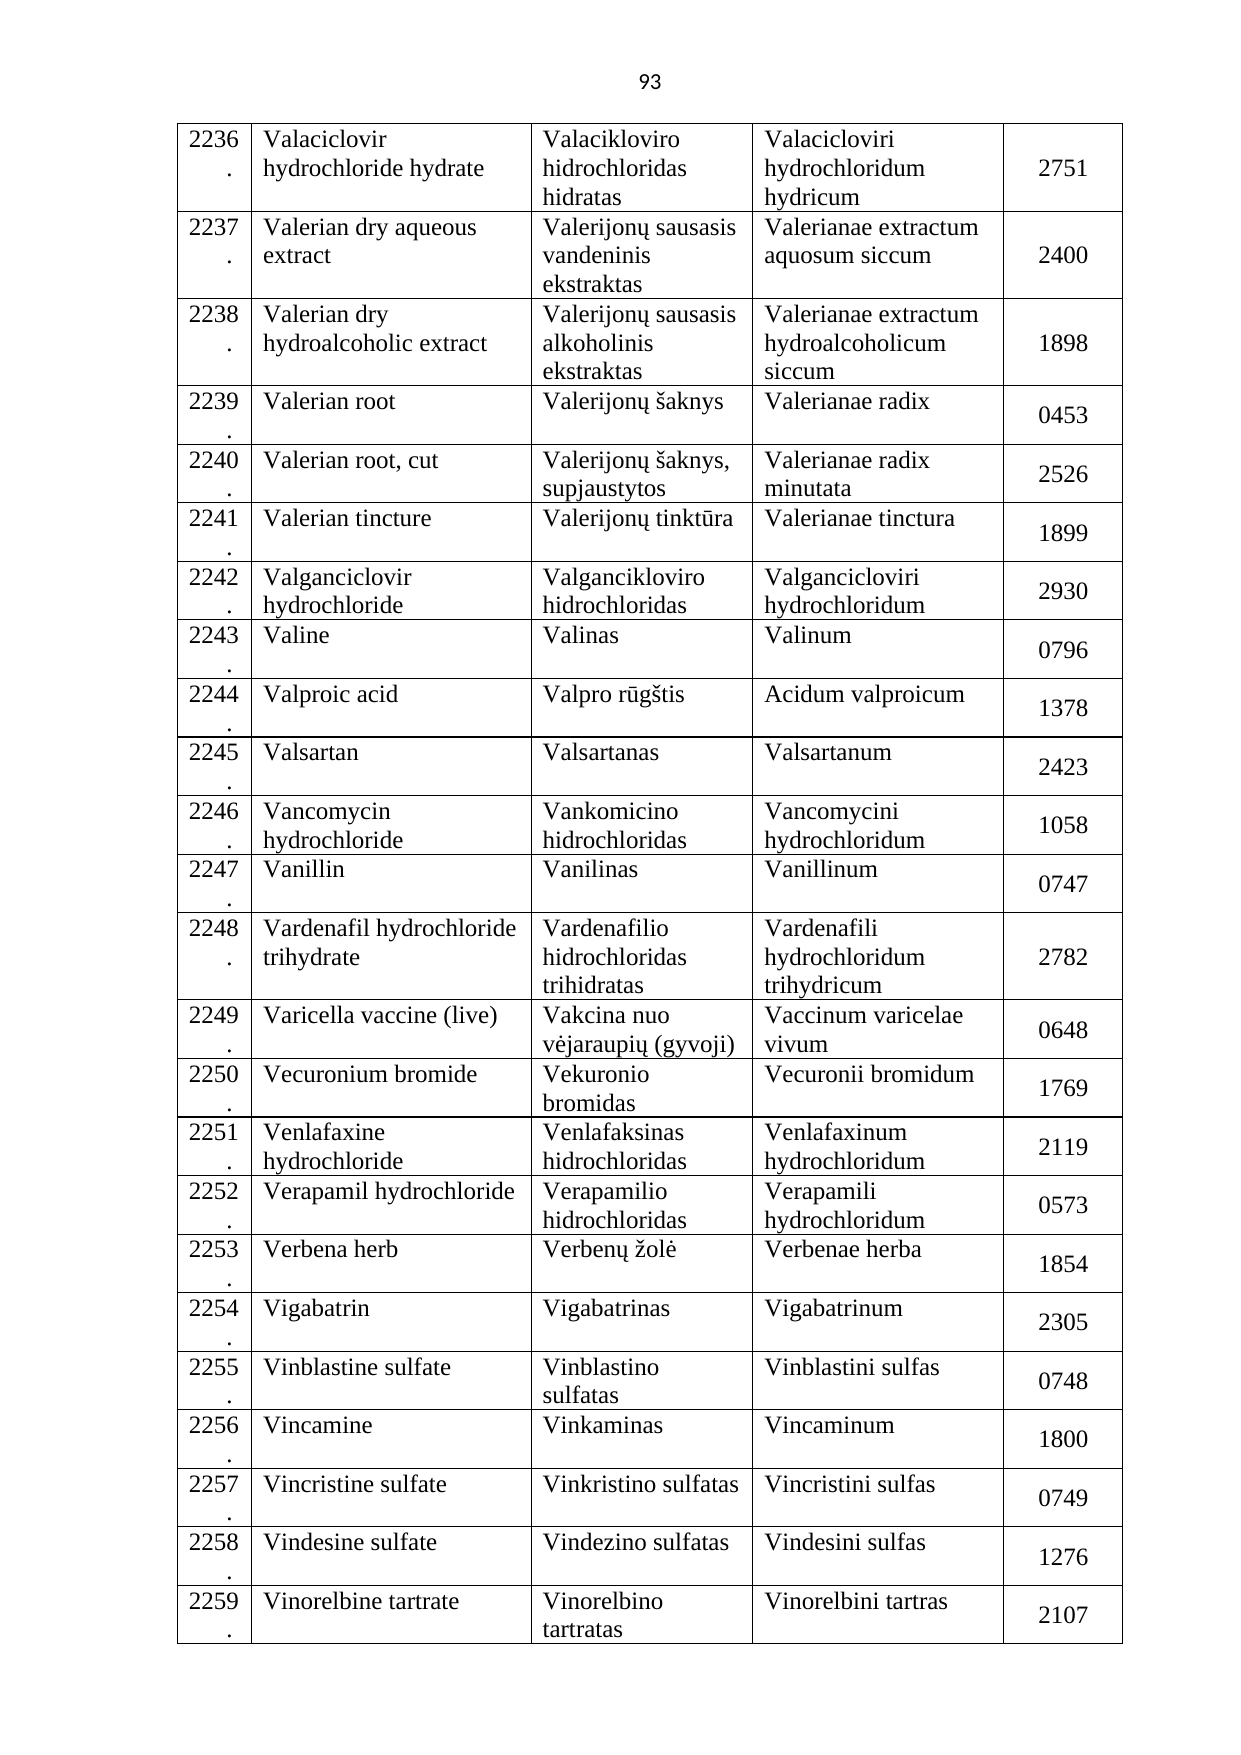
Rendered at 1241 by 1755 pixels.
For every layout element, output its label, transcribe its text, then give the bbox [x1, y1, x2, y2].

table_cell 2400 [1004, 212, 1122, 298]
table_cell 1800 [1004, 1410, 1122, 1468]
table_cell Vincristini sulfas [753, 1469, 1003, 1526]
table_cell Vinorelbini tartras [753, 1586, 1003, 1643]
table_cell Valpro rūgštis [532, 679, 752, 736]
table_cell 2257. [178, 1469, 251, 1526]
table_cell 0748 [1004, 1352, 1122, 1409]
table_cell 2526 [1004, 445, 1122, 502]
table_cell Vakcina nuo vėjaraupių (gyvoji) [532, 1000, 752, 1058]
table_cell 2119 [1004, 1118, 1122, 1175]
table_cell Vinkaminas [532, 1410, 752, 1468]
table_cell Verbenae herba [753, 1235, 1003, 1292]
table_cell 1276 [1004, 1527, 1122, 1585]
table_cell Valgancikloviro hidrochloridas [532, 562, 752, 619]
table_cell Vancomycini hydrochloridum [753, 796, 1003, 853]
table_cell Venlafaksinas hidrochloridas [532, 1118, 752, 1175]
table_cell 2241. [178, 503, 251, 561]
table_cell Valine [252, 620, 531, 678]
table_cell 2240. [178, 445, 251, 502]
table_cell 0796 [1004, 620, 1122, 678]
table_cell 1854 [1004, 1235, 1122, 1292]
table_cell 1898 [1004, 299, 1122, 385]
table_cell Venlafaxine hydrochloride [252, 1118, 531, 1175]
table_cell Valerijonų šaknys, supjaustytos [532, 445, 752, 502]
table_cell Acidum valproicum [753, 679, 1003, 736]
table_cell 2252. [178, 1176, 251, 1233]
table_cell 2236. [178, 124, 251, 211]
table_cell 2107 [1004, 1586, 1122, 1643]
table_cell Vekuronio bromidas [532, 1059, 752, 1116]
table_cell Vancomycin hydrochloride [252, 796, 531, 853]
table_cell Valinum [753, 620, 1003, 678]
table_cell Vindezino sulfatas [532, 1527, 752, 1585]
table_cell Valerianae tinctura [753, 503, 1003, 561]
table_cell Vinkristino sulfatas [532, 1469, 752, 1526]
table_cell Venlafaxinum hydrochloridum [753, 1118, 1003, 1175]
table_cell 2248. [178, 913, 251, 999]
table_cell 2254. [178, 1293, 251, 1351]
table_cell Vincamine [252, 1410, 531, 1468]
table_cell Varicella vaccine (live) [252, 1000, 531, 1058]
table_cell Valerijonų šaknys [532, 386, 752, 444]
table_cell Valsartan [252, 738, 531, 795]
table_cell Valerian dry aqueous extract [252, 212, 531, 298]
table_cell Valerian tincture [252, 503, 531, 561]
table_cell Vinorelbino tartratas [532, 1586, 752, 1643]
table_cell Vanillin [252, 855, 531, 912]
table_cell Valinas [532, 620, 752, 678]
table_cell 2305 [1004, 1293, 1122, 1351]
table_cell Valproic acid [252, 679, 531, 736]
table_cell 0648 [1004, 1000, 1122, 1058]
table_cell 1899 [1004, 503, 1122, 561]
table_cell Valerian dry hydroalcoholic extract [252, 299, 531, 385]
table_cell 2930 [1004, 562, 1122, 619]
table_cell Valerianae radix minutata [753, 445, 1003, 502]
table_cell Vardenafil hydrochloride trihydrate [252, 913, 531, 999]
table_cell Verapamili hydrochloridum [753, 1176, 1003, 1233]
table_cell Verapamil hydrochloride [252, 1176, 531, 1233]
table_cell Vigabatrinum [753, 1293, 1003, 1351]
table_cell 2238. [178, 299, 251, 385]
table_cell 2247. [178, 855, 251, 912]
table_cell Valerijonų tinktūra [532, 503, 752, 561]
table_cell Vecuronium bromide [252, 1059, 531, 1116]
table_cell 2243. [178, 620, 251, 678]
table_cell Vindesine sulfate [252, 1527, 531, 1585]
table_cell Valsartanum [753, 738, 1003, 795]
table_cell 0453 [1004, 386, 1122, 444]
table_cell Vincaminum [753, 1410, 1003, 1468]
table_cell Vigabatrin [252, 1293, 531, 1351]
table_cell Verapamilio hidrochloridas [532, 1176, 752, 1233]
table_cell 2237. [178, 212, 251, 298]
table_cell Vindesini sulfas [753, 1527, 1003, 1585]
table_cell 2423 [1004, 738, 1122, 795]
table_cell 2239. [178, 386, 251, 444]
table_cell 2242. [178, 562, 251, 619]
table_cell Verbenų žolė [532, 1235, 752, 1292]
table_cell Vecuronii bromidum [753, 1059, 1003, 1116]
table_cell Valerianae extractum hydroalcoholicum siccum [753, 299, 1003, 385]
table_cell Vinblastini sulfas [753, 1352, 1003, 1409]
table_cell Valaciclovir hydrochloride hydrate [252, 124, 531, 211]
table_cell 1769 [1004, 1059, 1122, 1116]
table_cell 2256. [178, 1410, 251, 1468]
table_cell 2255. [178, 1352, 251, 1409]
table_cell 2250. [178, 1059, 251, 1116]
table_cell 2249. [178, 1000, 251, 1058]
table_cell Vaccinum varicelae vivum [753, 1000, 1003, 1058]
table_cell Valerianae extractum aquosum siccum [753, 212, 1003, 298]
table_cell Vardenafili hydrochloridum trihydricum [753, 913, 1003, 999]
table_cell Vincristine sulfate [252, 1469, 531, 1526]
table_cell 0747 [1004, 855, 1122, 912]
table_cell Vardenafilio hidrochloridas trihidratas [532, 913, 752, 999]
table_cell Vinorelbine tartrate [252, 1586, 531, 1643]
table_cell Vinblastino sulfatas [532, 1352, 752, 1409]
table_cell Valerian root [252, 386, 531, 444]
table_cell 1378 [1004, 679, 1122, 736]
table_cell 2251. [178, 1118, 251, 1175]
table_cell 2782 [1004, 913, 1122, 999]
table_cell 2259. [178, 1586, 251, 1643]
table_cell Vanilinas [532, 855, 752, 912]
table_cell 0749 [1004, 1469, 1122, 1526]
table_cell 2253. [178, 1235, 251, 1292]
table_cell Valerian root, cut [252, 445, 531, 502]
table_cell 2751 [1004, 124, 1122, 211]
table_cell Valganciclovir hydrochloride [252, 562, 531, 619]
table_cell 2245. [178, 738, 251, 795]
table_cell 2258. [178, 1527, 251, 1585]
table_cell 0573 [1004, 1176, 1122, 1233]
table_cell Vanillinum [753, 855, 1003, 912]
table_cell Valerijonų sausasis vandeninis ekstraktas [532, 212, 752, 298]
table_cell Valerianae radix [753, 386, 1003, 444]
table_cell 1058 [1004, 796, 1122, 853]
table_cell Valsartanas [532, 738, 752, 795]
table_cell Vankomicino hidrochloridas [532, 796, 752, 853]
table_cell Verbena herb [252, 1235, 531, 1292]
table_cell Valgancicloviri hydrochloridum [753, 562, 1003, 619]
table_cell 2244. [178, 679, 251, 736]
table_cell 2246. [178, 796, 251, 853]
table_cell Valacicloviri hydrochloridum hydricum [753, 124, 1003, 211]
table_cell Vinblastine sulfate [252, 1352, 531, 1409]
table_cell Valacikloviro hidrochloridas hidratas [532, 124, 752, 211]
table_cell Vigabatrinas [532, 1293, 752, 1351]
table_cell Valerijonų sausasis alkoholinis ekstraktas [532, 299, 752, 385]
